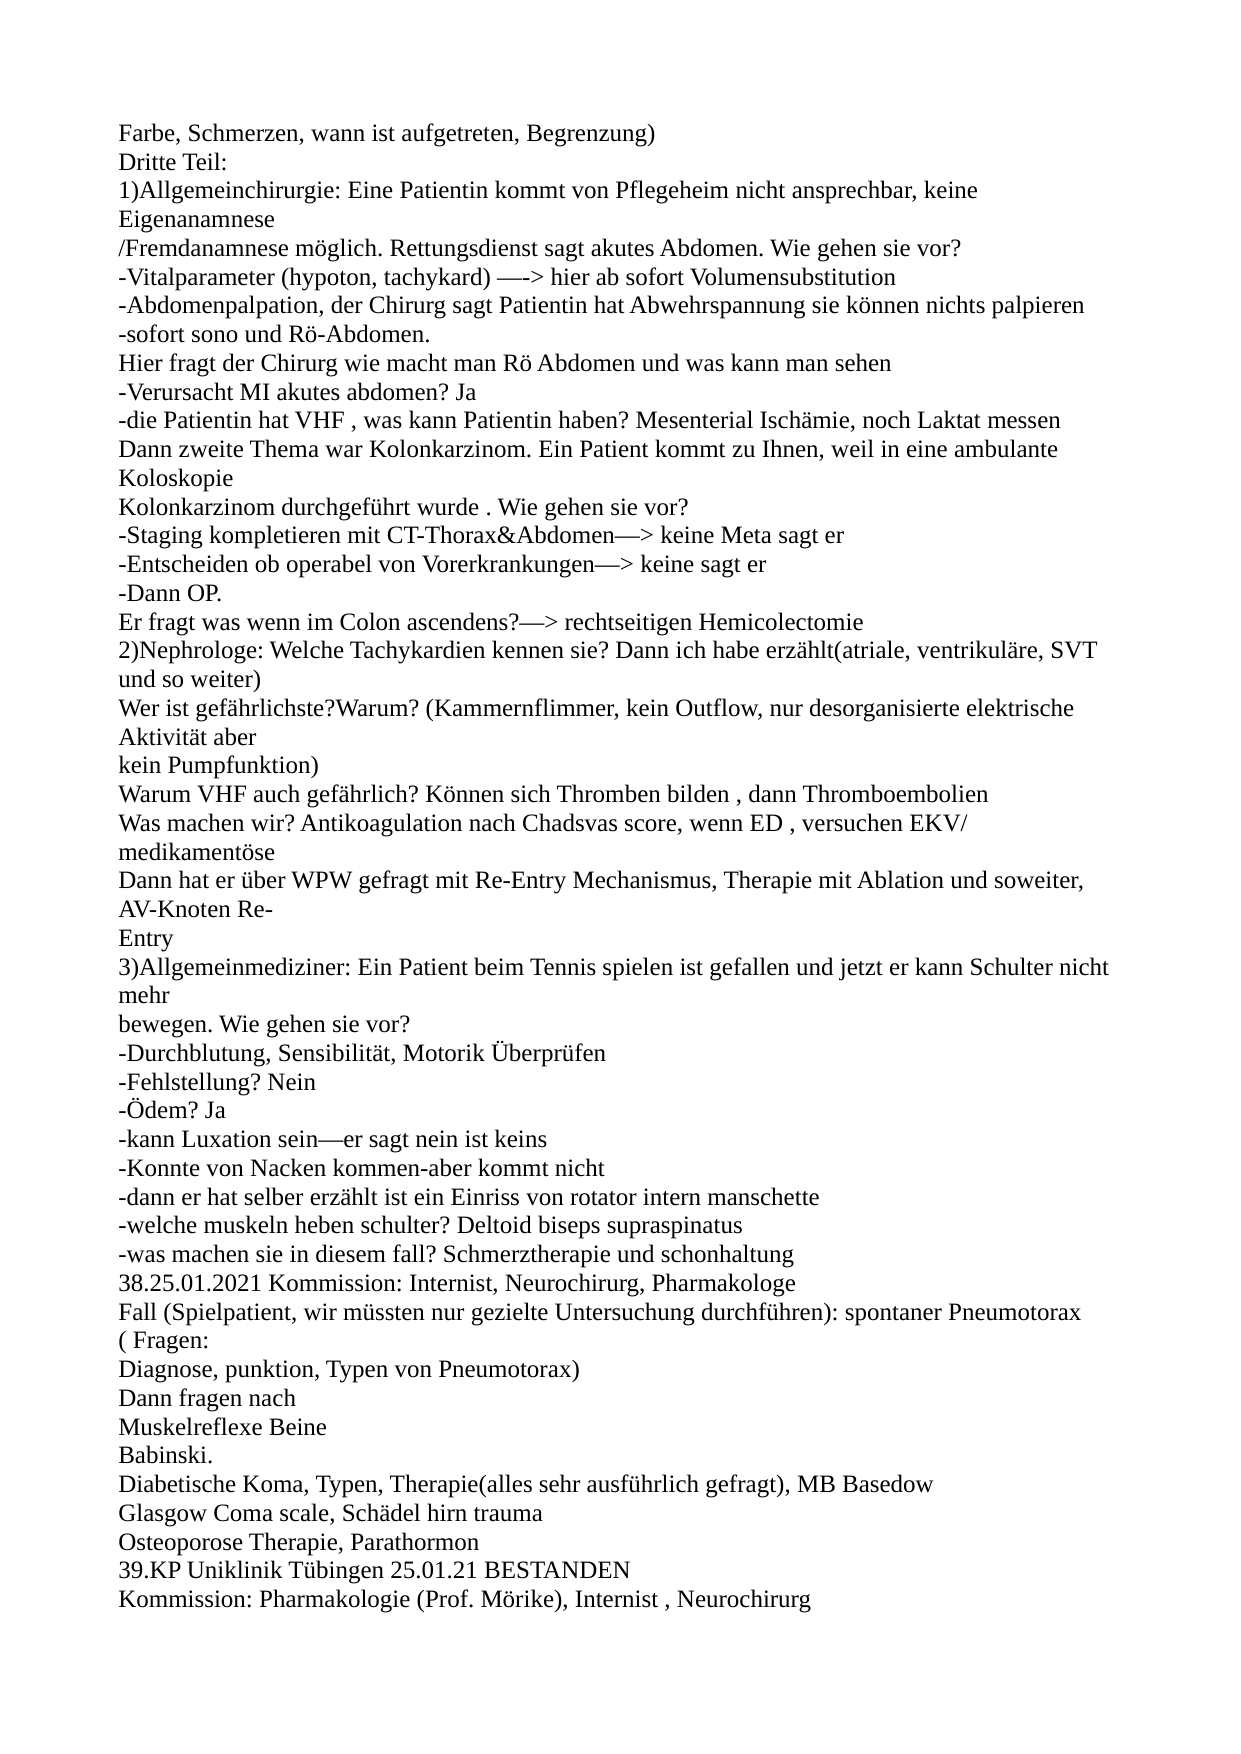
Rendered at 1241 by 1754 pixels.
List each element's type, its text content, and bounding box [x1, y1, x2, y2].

text -Abdomenpalpation, der Chirurg sagt Patientin hat Abwehrspannung sie können nichts palpieren [118, 291, 1122, 319]
text -was machen sie in diesem fall? Schmerztherapie und schonhaltung [118, 1239, 1122, 1268]
text Osteoporose Therapie, Parathormon [118, 1527, 1122, 1556]
text 1)Allgemeinchirurgie: Eine Patientin kommt von Pflegeheim nicht ansprechbar, keine Eigenanamnese [118, 176, 1122, 233]
text Glasgow Coma scale, Schädel hirn trauma [118, 1498, 1122, 1527]
text -sofort sono und Rö-Abdomen. [118, 319, 1122, 348]
text -Konnte von Nacken kommen-aber kommt nicht [118, 1153, 1122, 1182]
text Dann fragen nach [118, 1383, 1122, 1412]
text Kolonkarzinom durchgeführt wurde . Wie gehen sie vor? [118, 492, 1122, 521]
text /Fremdanamnese möglich. Rettungsdienst sagt akutes Abdomen. Wie gehen sie vor? [118, 233, 1122, 262]
text Dritte Teil: [118, 147, 1122, 176]
text Farbe, Schmerzen, wann ist aufgetreten, Begrenzung) [118, 118, 1122, 147]
text bewegen. Wie gehen sie vor? [118, 1009, 1122, 1038]
text -die Patientin hat VHF , was kann Patientin haben? Mesenterial Ischämie, noch Laktat messen [118, 406, 1122, 434]
text Hier fragt der Chirurg wie macht man Rö Abdomen und was kann man sehen [118, 348, 1122, 377]
text Babinski. [118, 1441, 1122, 1469]
text Dann zweite Thema war Kolonkarzinom. Ein Patient kommt zu Ihnen, weil in eine ambulante Koloskopie [118, 434, 1122, 492]
text 2)Nephrologe: Welche Tachykardien kennen sie? Dann ich habe erzählt(atriale, ventrikuläre, SVT und so weiter) [118, 636, 1122, 693]
text -Fehlstellung? Nein [118, 1067, 1122, 1096]
text -Staging kompletieren mit CT-Thorax&Abdomen—> keine Meta sagt er [118, 521, 1122, 549]
text kein Pumpfunktion) [118, 751, 1122, 779]
text Dann hat er über WPW gefragt mit Re-Entry Mechanismus, Therapie mit Ablation und soweiter, AV-Knoten Re- [118, 866, 1122, 923]
text 39.KP Uniklinik Tübingen 25.01.21 BESTANDEN [118, 1556, 1122, 1584]
text Diabetische Koma, Typen, Therapie(alles sehr ausführlich gefragt), MB Basedow [118, 1469, 1122, 1498]
text -Ödem? Ja [118, 1096, 1122, 1124]
text -Vitalparameter (hypoton, tachykard) —-> hier ab sofort Volumensubstitution [118, 262, 1122, 291]
text Fall (Spielpatient, wir müssten nur gezielte Untersuchung durchführen): spontaner Pneumotorax ( Fragen: [118, 1297, 1122, 1354]
text -dann er hat selber erzählt ist ein Einriss von rotator intern manschette [118, 1182, 1122, 1211]
text 38.25.01.2021 Kommission: Internist, Neurochirurg, Pharmakologe [118, 1268, 1122, 1297]
text Entry [118, 923, 1122, 952]
text Muskelreflexe Beine [118, 1412, 1122, 1441]
text -Durchblutung, Sensibilität, Motorik Überprüfen [118, 1038, 1122, 1067]
text -kann Luxation sein—er sagt nein ist keins [118, 1124, 1122, 1153]
text Wer ist gefährlichste?Warum? (Kammernflimmer, kein Outflow, nur desorganisierte elektrische Aktivität aber [118, 693, 1122, 751]
text -welche muskeln heben schulter? Deltoid biseps supraspinatus [118, 1211, 1122, 1239]
text 3)Allgemeinmediziner: Ein Patient beim Tennis spielen ist gefallen und jetzt er kann Schulter nicht mehr [118, 952, 1122, 1009]
text Diagnose, punktion, Typen von Pneumotorax) [118, 1354, 1122, 1383]
text Warum VHF auch gefährlich? Können sich Thromben bilden , dann Thromboembolien [118, 779, 1122, 808]
text -Dann OP. [118, 578, 1122, 607]
text -Verursacht MI akutes abdomen? Ja [118, 377, 1122, 406]
text Was machen wir? Antikoagulation nach Chadsvas score, wenn ED , versuchen EKV/ medikamentöse [118, 808, 1122, 866]
text Er fragt was wenn im Colon ascendens?—> rechtseitigen Hemicolectomie [118, 607, 1122, 636]
text -Entscheiden ob operabel von Vorerkrankungen—> keine sagt er [118, 549, 1122, 578]
text Kommission: Pharmakologie (Prof. Mörike), Internist , Neurochirurg [118, 1584, 1122, 1613]
